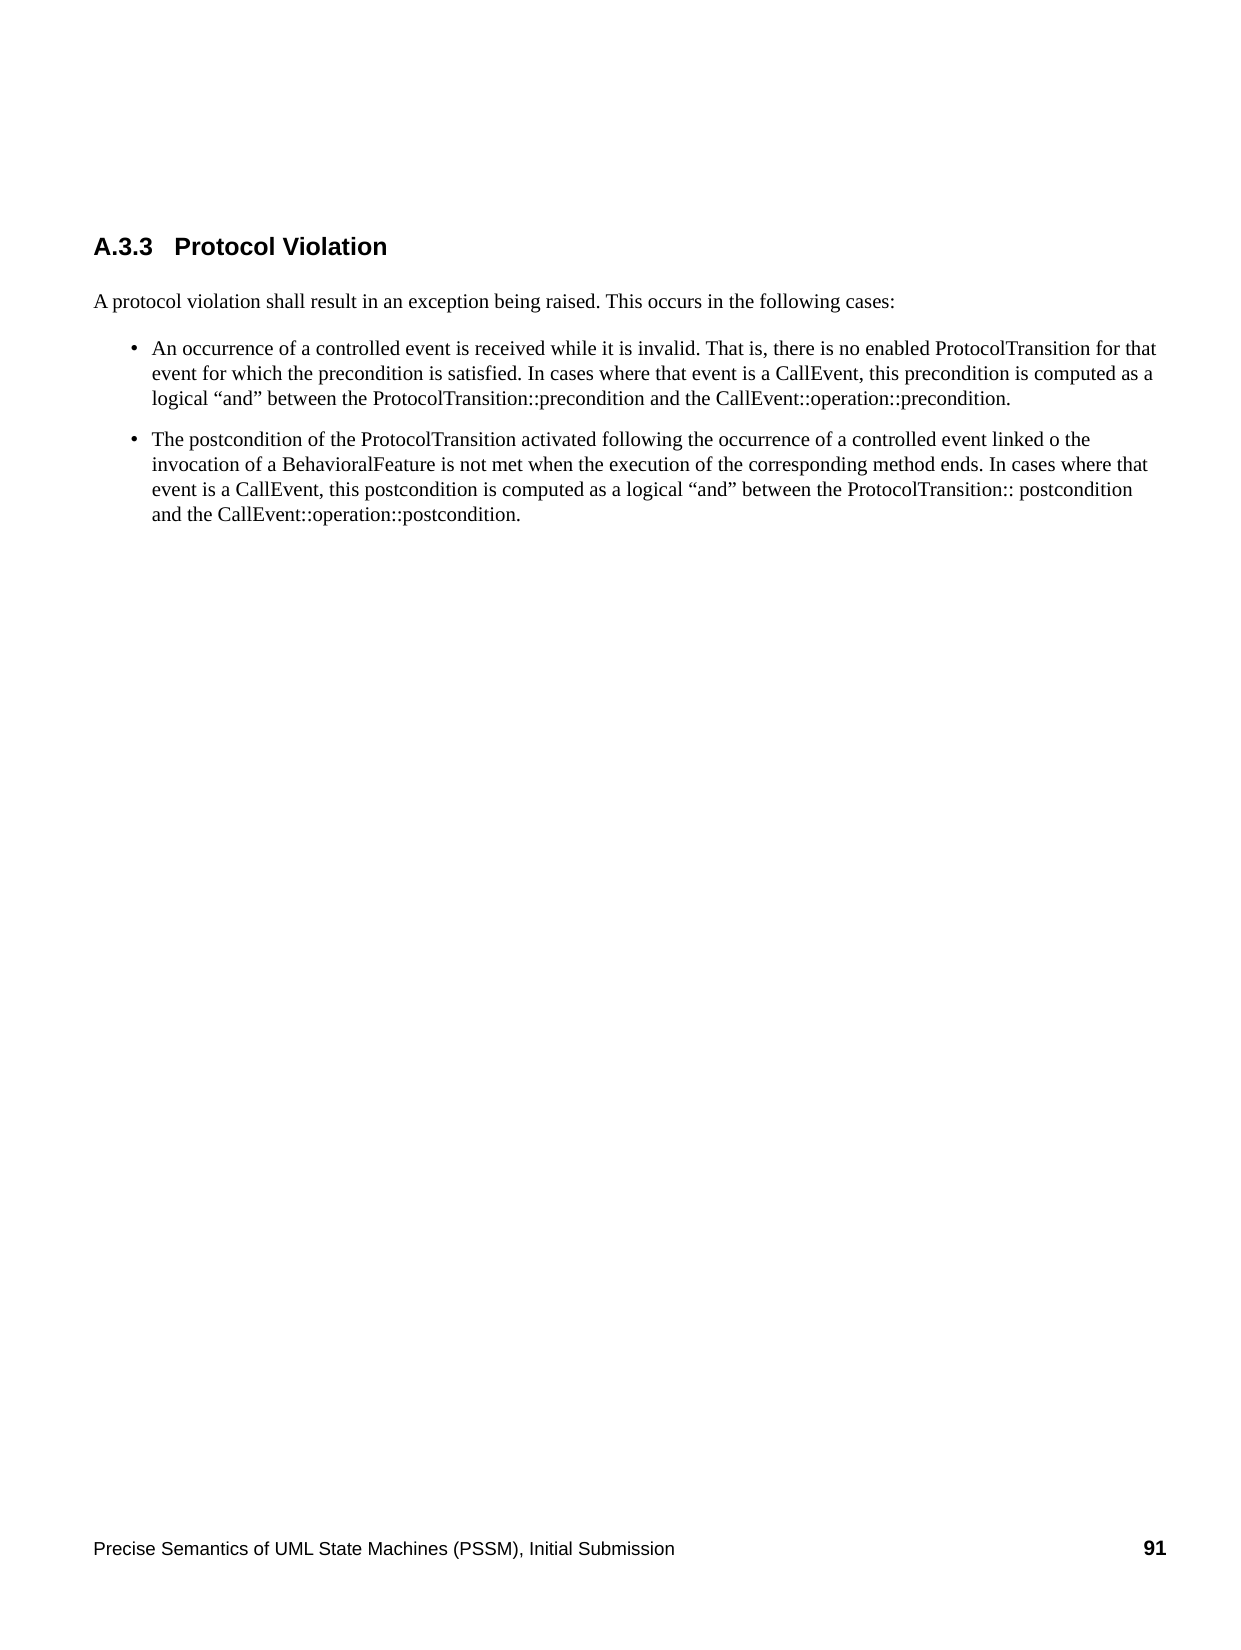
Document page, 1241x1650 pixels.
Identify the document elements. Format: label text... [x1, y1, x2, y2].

text A protocol violation shall result in an exception being raised. This occurs in the following cases: [93, 289, 1164, 313]
list The postcondition of the ProtocolTransition activated following the occurrence of a controlled event linked o the invocation of a BehavioralFeature is not met when the execution of the corresponding method ends. In cases where that event is a CallEvent, this postcondition is computed as a logical “and” between the ProtocolTransition:: postcondition and the CallEvent::operation::postcondition. [131, 426, 1164, 526]
list An occurrence of a controlled event is received while it is invalid. That is, there is no enabled ProtocolTransition for that event for which the precondition is satisfied. In cases where that event is a CallEvent, this precondition is computed as a logical “and” between the ProtocolTransition::precondition and the CallEvent::operation::precondition. [131, 334, 1164, 409]
subtitle Protocol Violation [93, 231, 1164, 260]
